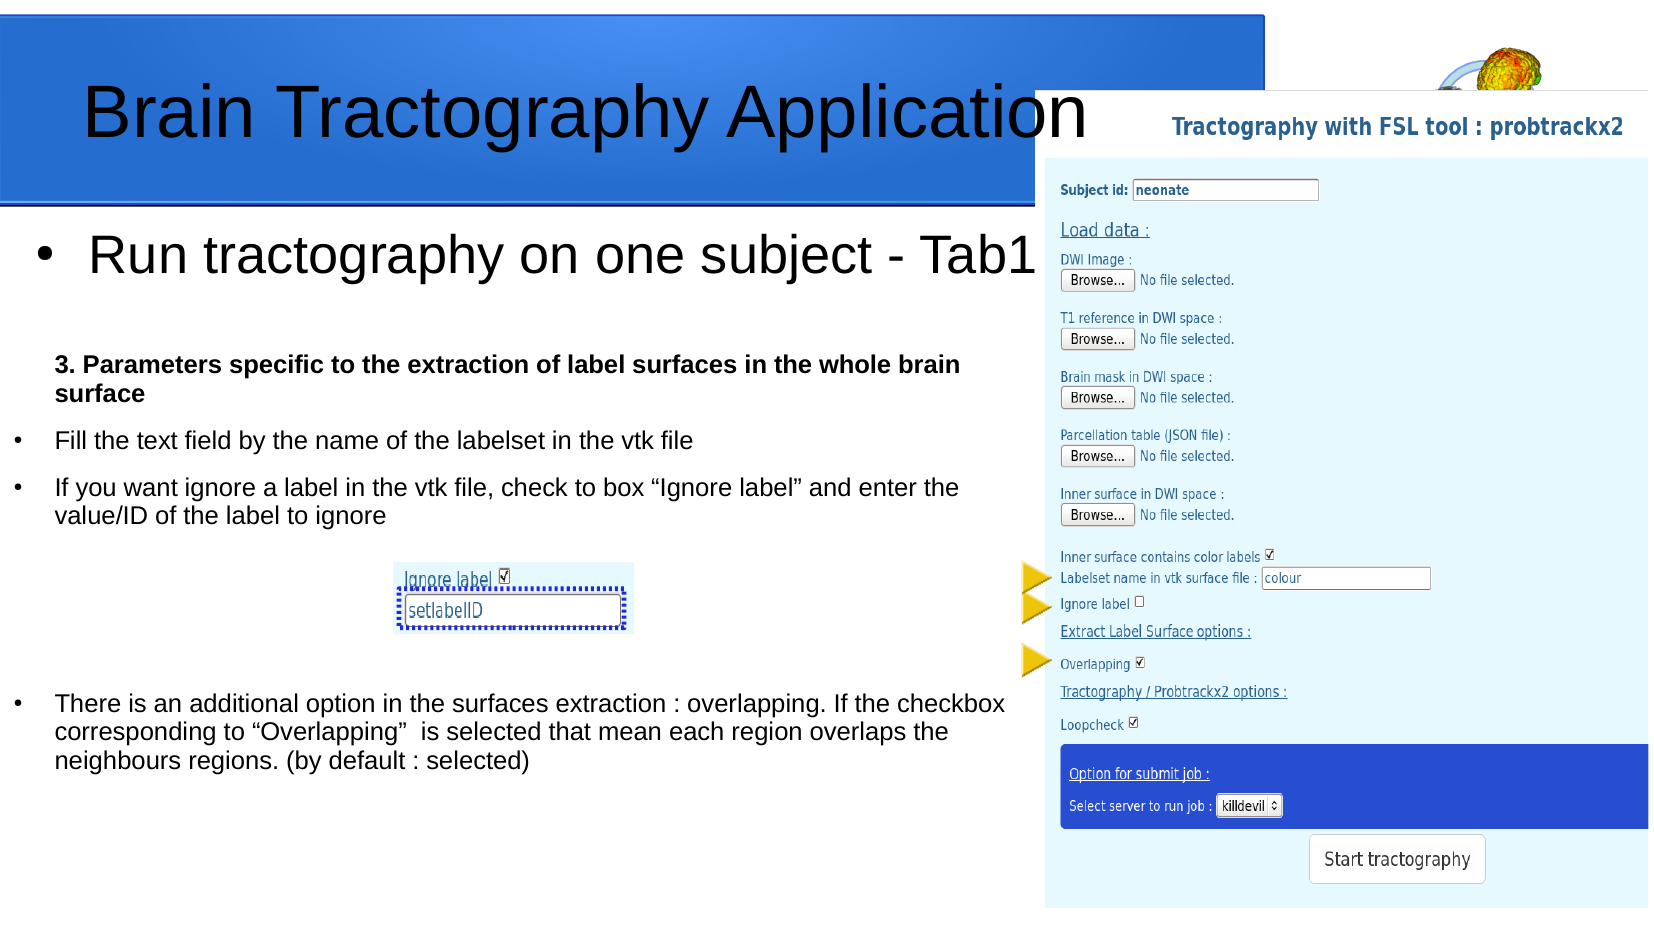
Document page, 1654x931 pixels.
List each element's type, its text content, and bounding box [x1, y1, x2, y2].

picture [1019, 20, 1649, 916]
title Brain Tractography Application [82, 35, 1235, 189]
picture [393, 562, 634, 634]
list Run tractography on one subject - Tab1 [17, 224, 1506, 308]
text_box 3. Parameters specific to the extraction of label surfaces in the whole brain surface Fill the text field by the name of the labelset in the vtk file If you want ignore a label in the vtk file, check to box “Ignore label” and enter the value/ID of the label to ignore There is an additional option in the surfaces extraction : overlapping. If the checkbox corresponding to “Overlapping” is selected that mean each region overlaps the neighbours regions. (by default : selected) [0, 351, 1030, 781]
